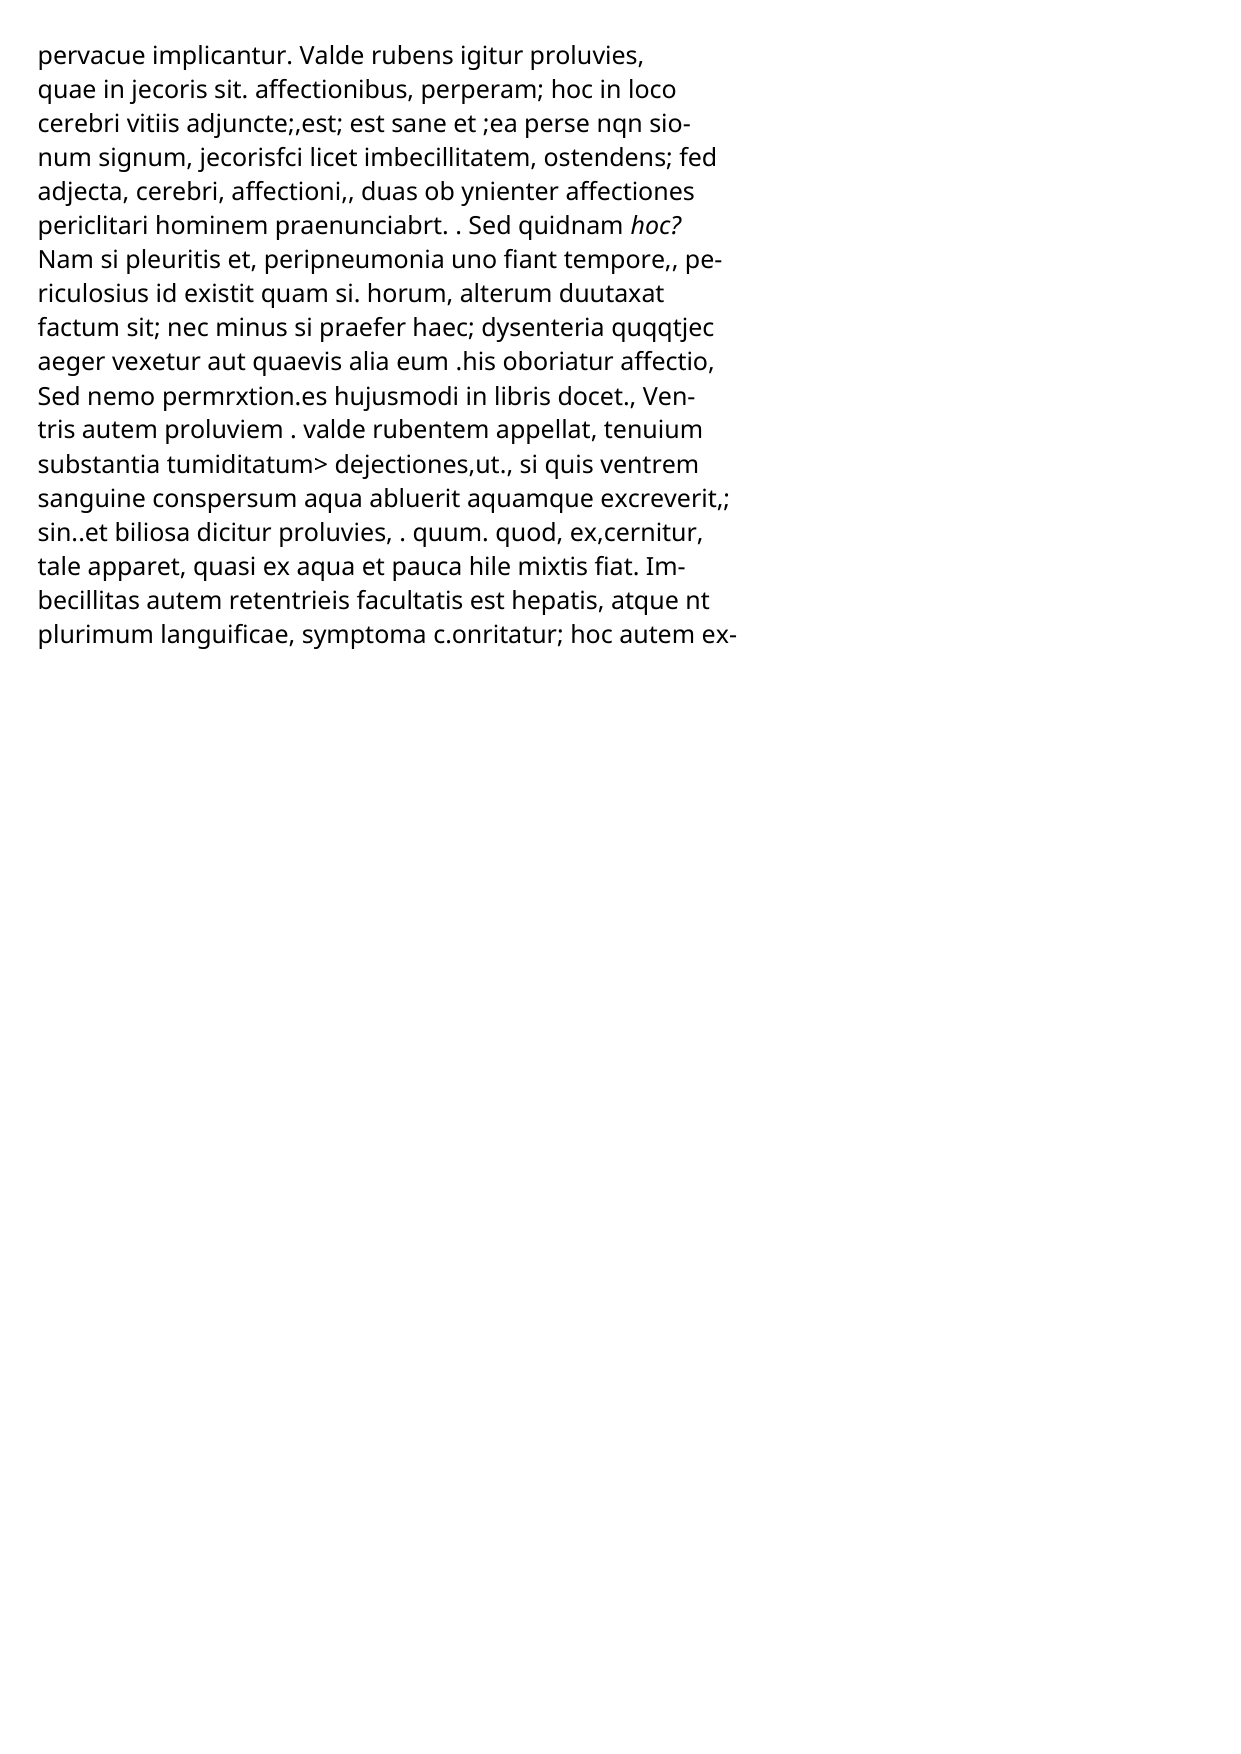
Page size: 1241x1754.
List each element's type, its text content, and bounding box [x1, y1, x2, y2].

text pervacue implicantur. Valde rubens igitur proluvies, quae in jecoris sit. affectionibus, perperam; hoc in loco cerebri vitiis adjuncte;,est; est sane et ;ea perse nqn sio- num signum, jecorisfci licet imbecillitatem, ostendens; fed adjecta, cerebri, affectioni,, duas ob ynienter affectiones periclitari hominem praenunciabrt. . Sed quidnam hoc? Nam si pleuritis et, peripneumonia uno fiant tempore,, pe- riculosius id existit quam si. horum, alterum duutaxat factum sit; nec minus si praefer haec; dysenteria quqqtjec aeger vexetur aut quaevis alia eum .his oboriatur affectio, Sed nemo permrxtion.es hujusmodi in libris docet., Ven- tris autem proluviem . valde rubentem appellat, tenuium substantia tumiditatum> dejectiones,ut., si quis ventrem sanguine conspersum aqua abluerit aquamque excreverit,; sin..et biliosa dicitur proluvies, . quum. quod, ex,cernitur, tale apparet, quasi ex aqua et pauca hile mixtis fiat. Im- becillitas autem retentrieis facultatis est hepatis, atque nt plurimum languificae, symptoma c.onritatur; hoc autem ex- [37, 37, 1203, 651]
